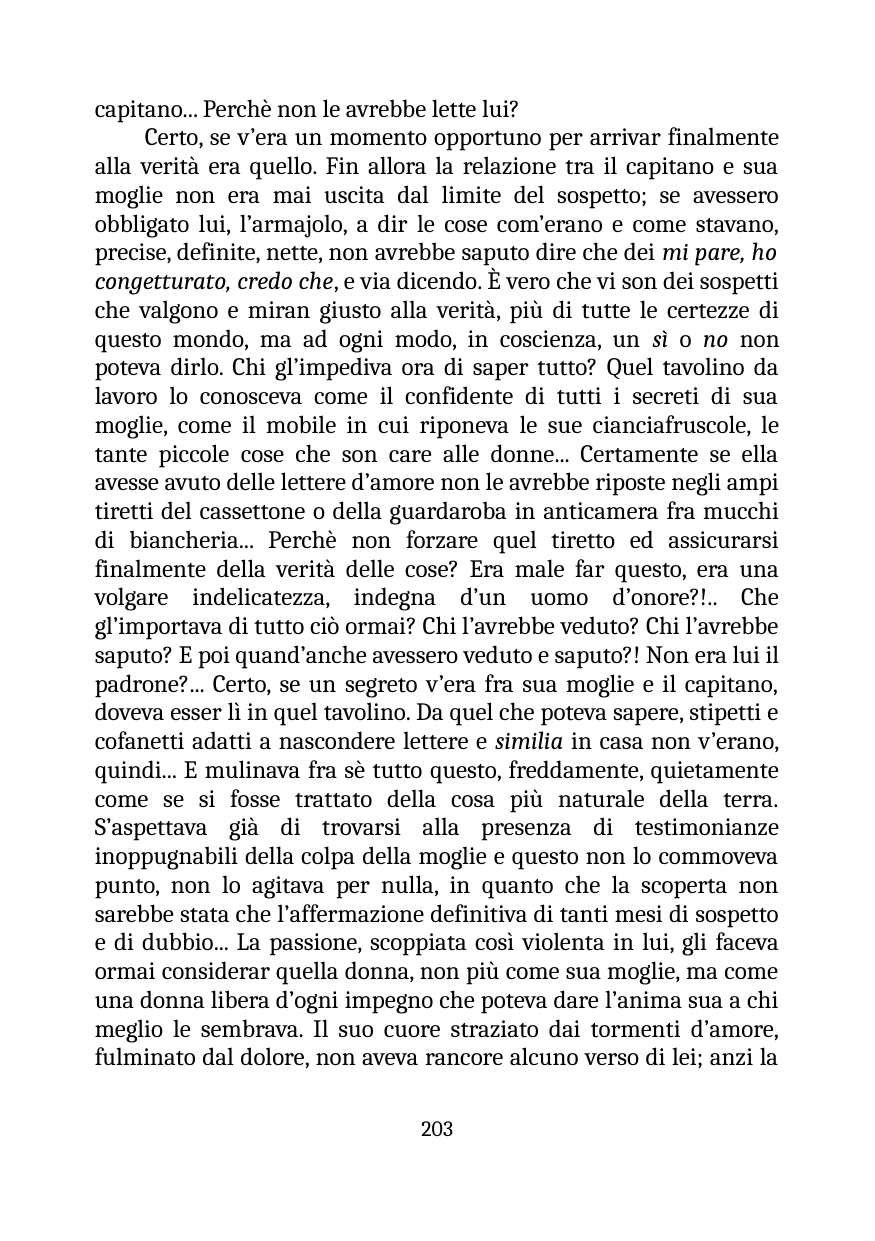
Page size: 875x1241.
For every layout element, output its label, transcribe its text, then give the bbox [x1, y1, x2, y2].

text Certo, se v’era un momento opportuno per arrivar finalmente alla verità era quello. Fin allora la relazione tra il capitano e sua moglie non era mai uscita dal limite del sospetto; se avessero obbligato lui, l’armajolo, a dir le cose com’erano e come stavano, precise, definite, nette, non avrebbe saputo dire che dei mi pare, ho congetturato, credo che, e via dicendo. È vero che vi son dei sospetti che valgono e miran giusto alla verità, più di tutte le certezze di questo mondo, ma ad ogni modo, in coscienza, un sì o no non poteva dirlo. Chi gl’impediva ora di saper tutto? Quel tavolino da lavoro lo conosceva come il confidente di tutti i secreti di sua moglie, come il mobile in cui riponeva le sue cianciafruscole, le tante piccole cose che son care alle donne... Certamente se ella avesse avuto delle lettere d’amore non le avrebbe riposte negli ampi tiretti del cassettone o della guardaroba in anticamera fra mucchi di biancheria... Perchè non forzare quel tiretto ed assicurarsi finalmente della verità delle cose? Era male far questo, era una volgare indelicatezza, indegna d’un uomo d’onore?!.. Che gl’importava di tutto ciò ormai? Chi l’avrebbe veduto? Chi l’avrebbe saputo? E poi quand’anche avessero veduto e saputo?! Non era lui il padrone?... Certo, se un segreto v’era fra sua moglie e il capitano, doveva esser lì in quel tavolino. Da quel che poteva sapere, stipetti e cofanetti adatti a nascondere lettere e similia in casa non v’erano, quindi... E mulinava fra sè tutto questo, freddamente, quietamente come se si fosse trattato della cosa più naturale della terra. S’aspettava già di trovarsi alla presenza di testimonianze inoppugnabili della colpa della moglie e questo non lo commoveva punto, non lo agitava per nulla, in quanto che la scoperta non sarebbe stata che l’affermazione definitiva di tanti mesi di sospetto e di dubbio... La passione, scoppiata così violenta in lui, gli faceva ormai considerar quella donna, non più come sua moglie, ma come una donna libera d’ogni impegno che poteva dare l’anima sua a chi meglio le sembrava. Il suo cuore straziato dai tormenti d’amore, fulminato dal dolore, non aveva rancore alcuno verso di lei; anzi la [94, 123, 779, 1072]
text capitano... Perchè non le avrebbe lette lui? [94, 94, 779, 123]
